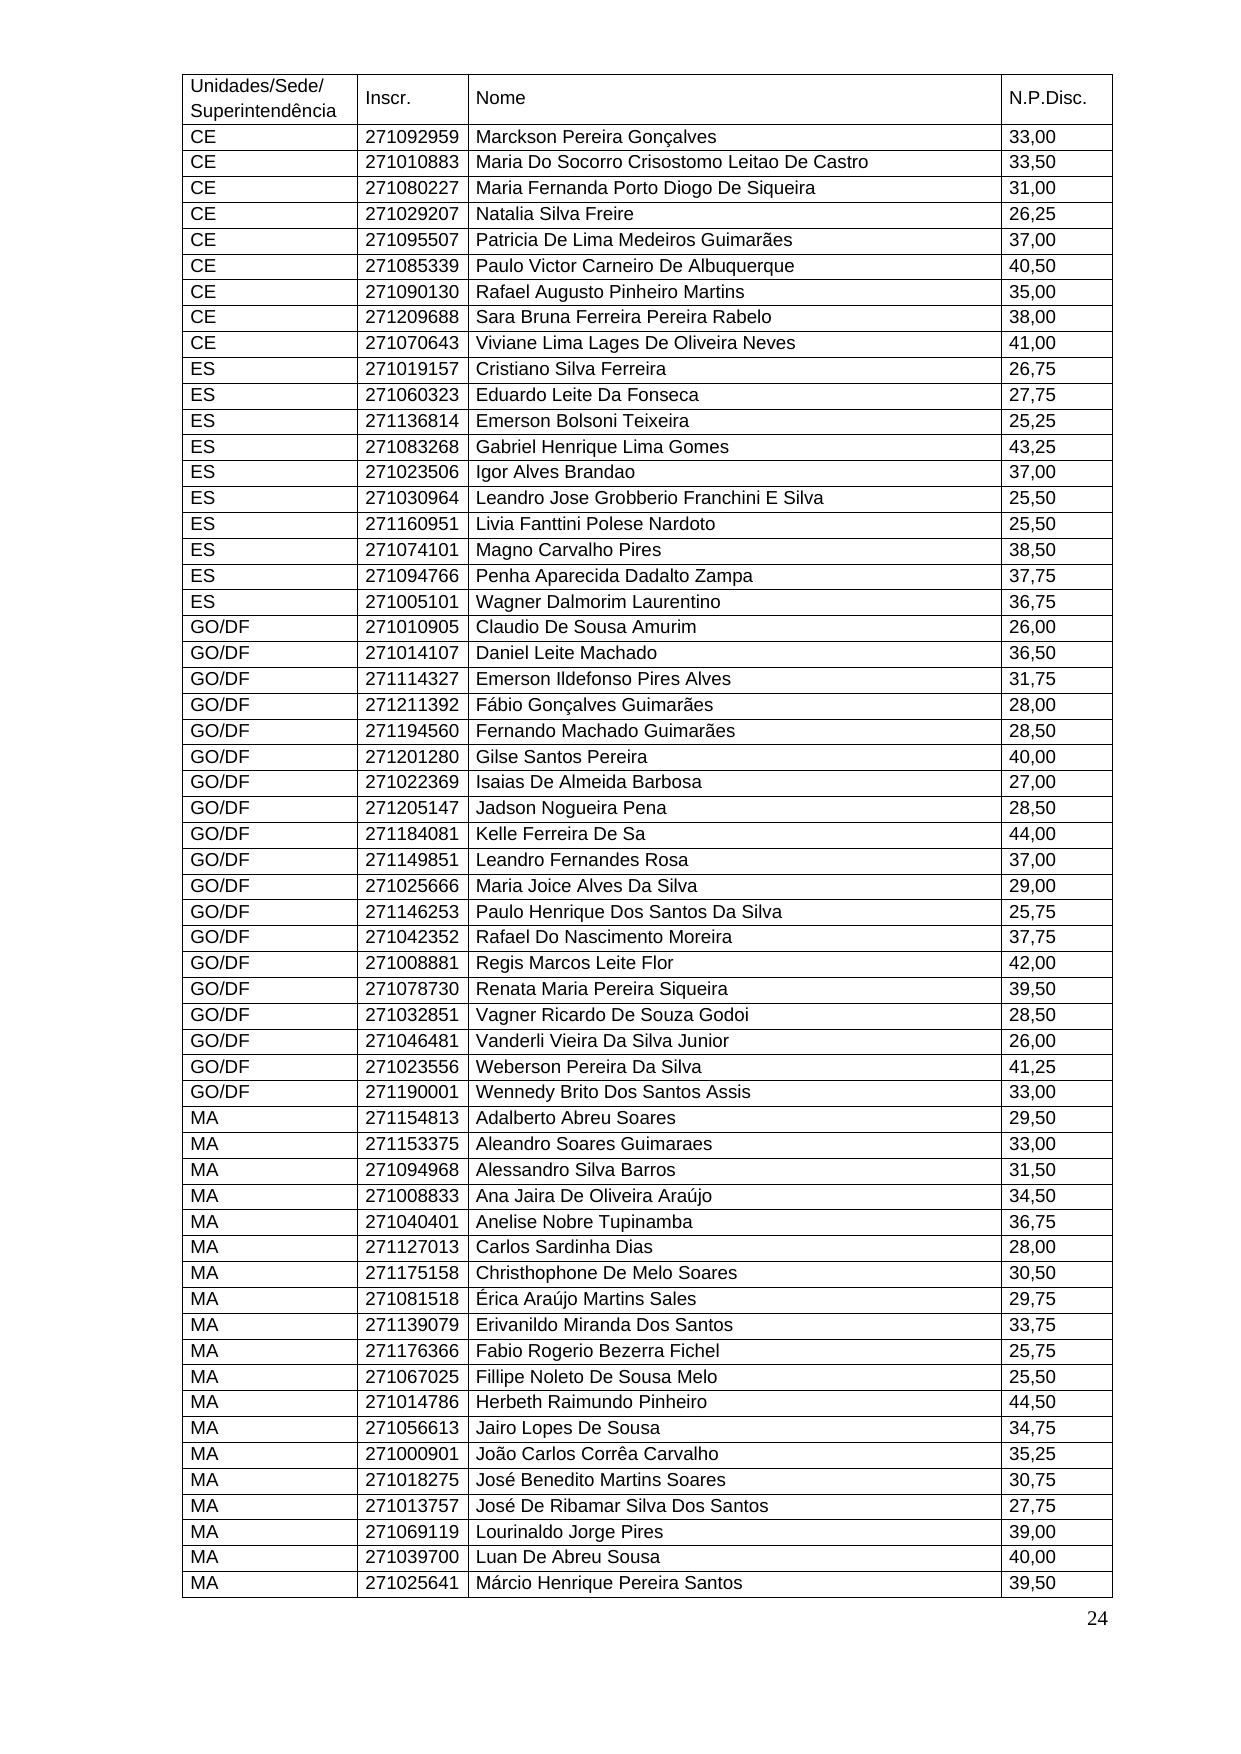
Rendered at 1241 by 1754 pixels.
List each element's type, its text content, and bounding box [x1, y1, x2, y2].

table_cell Marckson Pereira Gonçalves [469, 125, 1001, 150]
table_cell Cristiano Silva Ferreira [469, 358, 1001, 383]
table_cell 271042352 [358, 926, 468, 951]
table_cell 271090130 [358, 280, 468, 305]
table_cell 28,50 [1002, 1004, 1112, 1028]
table_cell ES [183, 590, 357, 615]
table_cell 271023556 [358, 1055, 468, 1080]
table_cell Adalberto Abreu Soares [469, 1107, 1001, 1132]
table_cell Jairo Lopes De Sousa [469, 1417, 1001, 1442]
table_cell GO/DF [183, 1004, 357, 1028]
table_cell MA [183, 1262, 357, 1287]
table_cell Penha Aparecida Dadalto Zampa [469, 565, 1001, 589]
table_cell MA [183, 1210, 357, 1235]
table_cell 39,50 [1002, 1572, 1112, 1597]
table_cell GO/DF [183, 745, 357, 770]
table_cell Leandro Fernandes Rosa [469, 849, 1001, 873]
table_cell Aleandro Soares Guimaraes [469, 1133, 1001, 1158]
table_cell 271029207 [358, 203, 468, 228]
table_cell Wagner Dalmorim Laurentino [469, 590, 1001, 615]
table_cell 37,75 [1002, 926, 1112, 951]
table_cell Maria Joice Alves Da Silva [469, 875, 1001, 899]
table_cell GO/DF [183, 849, 357, 873]
table_cell 271010905 [358, 616, 468, 641]
table_cell 271081518 [358, 1288, 468, 1313]
table_cell 271154813 [358, 1107, 468, 1132]
table_cell GO/DF [183, 1081, 357, 1106]
table_cell 271139079 [358, 1314, 468, 1338]
table_cell 37,00 [1002, 849, 1112, 873]
table_cell MA [183, 1288, 357, 1313]
table_cell 31,00 [1002, 177, 1112, 202]
table_cell 25,50 [1002, 513, 1112, 538]
table_cell Kelle Ferreira De Sa [469, 823, 1001, 848]
table_cell 271040401 [358, 1210, 468, 1235]
table_cell GO/DF [183, 694, 357, 718]
table_cell ES [183, 565, 357, 589]
table_cell GO/DF [183, 771, 357, 796]
table_cell 33,00 [1002, 1081, 1112, 1106]
table_cell 271067025 [358, 1365, 468, 1390]
table_cell GO/DF [183, 616, 357, 641]
table_cell CE [183, 229, 357, 253]
table_cell MA [183, 1340, 357, 1364]
table_cell Livia Fanttini Polese Nardoto [469, 513, 1001, 538]
table_cell Márcio Henrique Pereira Santos [469, 1572, 1001, 1597]
table_cell 35,25 [1002, 1443, 1112, 1468]
table_cell 271205147 [358, 797, 468, 822]
table_cell 26,75 [1002, 358, 1112, 383]
table_cell 44,50 [1002, 1391, 1112, 1416]
table_cell 25,50 [1002, 1365, 1112, 1390]
table_cell 26,00 [1002, 616, 1112, 641]
table_cell Viviane Lima Lages De Oliveira Neves [469, 332, 1001, 357]
table_cell 39,00 [1002, 1520, 1112, 1545]
table_cell José Benedito Martins Soares [469, 1469, 1001, 1493]
table_cell CE [183, 151, 357, 176]
table_cell CE [183, 203, 357, 228]
table_cell Patricia De Lima Medeiros Guimarães [469, 229, 1001, 253]
table_cell Sara Bruna Ferreira Pereira Rabelo [469, 306, 1001, 331]
table_cell 271005101 [358, 590, 468, 615]
table_cell Vanderli Vieira Da Silva Junior [469, 1030, 1001, 1054]
table_cell 33,00 [1002, 1133, 1112, 1158]
table_cell 29,00 [1002, 875, 1112, 899]
table_cell Daniel Leite Machado [469, 642, 1001, 667]
table_cell MA [183, 1546, 357, 1571]
table_cell 40,00 [1002, 1546, 1112, 1571]
table_cell 42,00 [1002, 952, 1112, 977]
table_cell Fábio Gonçalves Guimarães [469, 694, 1001, 718]
table_cell CE [183, 125, 357, 150]
table_cell CE [183, 332, 357, 357]
table_cell 26,25 [1002, 203, 1112, 228]
table_cell Isaias De Almeida Barbosa [469, 771, 1001, 796]
table_cell 271022369 [358, 771, 468, 796]
table_cell 271184081 [358, 823, 468, 848]
table_cell MA [183, 1391, 357, 1416]
table_cell 271092959 [358, 125, 468, 150]
table_cell Fillipe Noleto De Sousa Melo [469, 1365, 1001, 1390]
table_cell MA [183, 1469, 357, 1493]
table_cell ES [183, 487, 357, 512]
table_cell 271194560 [358, 720, 468, 744]
table_cell ES [183, 539, 357, 563]
table_cell CE [183, 255, 357, 279]
table_cell 271074101 [358, 539, 468, 563]
table_cell Erivanildo Miranda Dos Santos [469, 1314, 1001, 1338]
table_cell 271008833 [358, 1185, 468, 1209]
table_cell Jadson Nogueira Pena [469, 797, 1001, 822]
table_header Inscr. [358, 75, 468, 124]
table_cell 25,75 [1002, 900, 1112, 925]
table_cell MA [183, 1417, 357, 1442]
table_cell 271070643 [358, 332, 468, 357]
table_cell Leandro Jose Grobberio Franchini E Silva [469, 487, 1001, 512]
table_cell Eduardo Leite Da Fonseca [469, 384, 1001, 408]
table_cell 271094968 [358, 1159, 468, 1183]
table_cell Claudio De Sousa Amurim [469, 616, 1001, 641]
table_cell José De Ribamar Silva Dos Santos [469, 1495, 1001, 1519]
table_cell 271039700 [358, 1546, 468, 1571]
table_cell 33,75 [1002, 1314, 1112, 1338]
table_cell ES [183, 461, 357, 486]
table_cell 26,00 [1002, 1030, 1112, 1054]
table_cell 28,50 [1002, 720, 1112, 744]
table_cell 271149851 [358, 849, 468, 873]
table_cell 271025641 [358, 1572, 468, 1597]
table_cell 33,50 [1002, 151, 1112, 176]
table_cell 38,00 [1002, 306, 1112, 331]
table_cell Paulo Victor Carneiro De Albuquerque [469, 255, 1001, 279]
table_cell 25,50 [1002, 487, 1112, 512]
table_cell 271085339 [358, 255, 468, 279]
table_cell 271211392 [358, 694, 468, 718]
table_cell ES [183, 410, 357, 434]
table_cell 27,75 [1002, 1495, 1112, 1519]
table_cell 271209688 [358, 306, 468, 331]
table_cell ES [183, 384, 357, 408]
table_cell MA [183, 1314, 357, 1338]
table_header N.P.Disc. [1002, 75, 1112, 124]
table_cell João Carlos Corrêa Carvalho [469, 1443, 1001, 1468]
table_cell 271190001 [358, 1081, 468, 1106]
table_cell 271136814 [358, 410, 468, 434]
table_cell 34,50 [1002, 1185, 1112, 1209]
table_cell 271025666 [358, 875, 468, 899]
table_cell ES [183, 435, 357, 460]
table_cell 38,50 [1002, 539, 1112, 563]
table_cell 31,75 [1002, 668, 1112, 693]
table_cell 271014786 [358, 1391, 468, 1416]
table_cell MA [183, 1495, 357, 1519]
table_cell 40,50 [1002, 255, 1112, 279]
table_cell 27,00 [1002, 771, 1112, 796]
table_cell 271160951 [358, 513, 468, 538]
table_cell MA [183, 1572, 357, 1597]
table_cell 271032851 [358, 1004, 468, 1028]
table_cell GO/DF [183, 952, 357, 977]
table_cell Wennedy Brito Dos Santos Assis [469, 1081, 1001, 1106]
table_cell MA [183, 1107, 357, 1132]
table_cell Fernando Machado Guimarães [469, 720, 1001, 744]
table_cell 271060323 [358, 384, 468, 408]
table_cell 271013757 [358, 1495, 468, 1519]
table_cell GO/DF [183, 823, 357, 848]
table_cell 35,00 [1002, 280, 1112, 305]
table_cell 271000901 [358, 1443, 468, 1468]
table_cell 271078730 [358, 978, 468, 1003]
table_cell 271008881 [358, 952, 468, 977]
table_cell 271019157 [358, 358, 468, 383]
table_cell 29,50 [1002, 1107, 1112, 1132]
table_cell 34,75 [1002, 1417, 1112, 1442]
table_cell MA [183, 1365, 357, 1390]
table_cell CE [183, 306, 357, 331]
table_cell 271083268 [358, 435, 468, 460]
table_cell 271023506 [358, 461, 468, 486]
table_cell 271127013 [358, 1236, 468, 1261]
table_cell 271146253 [358, 900, 468, 925]
table_cell GO/DF [183, 797, 357, 822]
table_cell CE [183, 280, 357, 305]
table_cell Weberson Pereira Da Silva [469, 1055, 1001, 1080]
table_cell 271010883 [358, 151, 468, 176]
table_cell 271069119 [358, 1520, 468, 1545]
table_cell 271018275 [358, 1469, 468, 1493]
table_cell GO/DF [183, 900, 357, 925]
table_cell MA [183, 1520, 357, 1545]
table_cell GO/DF [183, 642, 357, 667]
table_cell 271095507 [358, 229, 468, 253]
table_cell 271080227 [358, 177, 468, 202]
table_cell 29,75 [1002, 1288, 1112, 1313]
table_cell 30,75 [1002, 1469, 1112, 1493]
table_cell GO/DF [183, 668, 357, 693]
table_cell 271046481 [358, 1030, 468, 1054]
table_cell 271094766 [358, 565, 468, 589]
table_cell GO/DF [183, 875, 357, 899]
table_cell Rafael Augusto Pinheiro Martins [469, 280, 1001, 305]
table_cell Ana Jaira De Oliveira Araújo [469, 1185, 1001, 1209]
table_cell 28,00 [1002, 694, 1112, 718]
table_cell 37,00 [1002, 229, 1112, 253]
table_cell MA [183, 1236, 357, 1261]
table_cell 271056613 [358, 1417, 468, 1442]
table_cell 37,75 [1002, 565, 1112, 589]
table_cell 25,75 [1002, 1340, 1112, 1364]
table_cell Natalia Silva Freire [469, 203, 1001, 228]
table_cell Gabriel Henrique Lima Gomes [469, 435, 1001, 460]
table_cell Anelise Nobre Tupinamba [469, 1210, 1001, 1235]
table_cell Maria Do Socorro Crisostomo Leitao De Castro [469, 151, 1001, 176]
table_cell Érica Araújo Martins Sales [469, 1288, 1001, 1313]
table_cell Lourinaldo Jorge Pires [469, 1520, 1001, 1545]
table_cell 271030964 [358, 487, 468, 512]
table_cell 30,50 [1002, 1262, 1112, 1287]
table_cell 39,50 [1002, 978, 1112, 1003]
table_cell 271176366 [358, 1340, 468, 1364]
table_cell 28,00 [1002, 1236, 1112, 1261]
table_cell GO/DF [183, 1055, 357, 1080]
table_cell Rafael Do Nascimento Moreira [469, 926, 1001, 951]
table_cell Regis Marcos Leite Flor [469, 952, 1001, 977]
table_cell ES [183, 513, 357, 538]
table_header Nome [469, 75, 1001, 124]
table_cell Emerson Bolsoni Teixeira [469, 410, 1001, 434]
table_cell 41,25 [1002, 1055, 1112, 1080]
table_cell MA [183, 1185, 357, 1209]
table_cell 37,00 [1002, 461, 1112, 486]
table_cell 271153375 [358, 1133, 468, 1158]
table_cell 271201280 [358, 745, 468, 770]
table_cell 41,00 [1002, 332, 1112, 357]
table_cell Gilse Santos Pereira [469, 745, 1001, 770]
table_cell 44,00 [1002, 823, 1112, 848]
table_cell Fabio Rogerio Bezerra Fichel [469, 1340, 1001, 1364]
table_cell Herbeth Raimundo Pinheiro [469, 1391, 1001, 1416]
table_cell CE [183, 177, 357, 202]
table_cell Luan De Abreu Sousa [469, 1546, 1001, 1571]
table_cell Emerson Ildefonso Pires Alves [469, 668, 1001, 693]
table_cell Paulo Henrique Dos Santos Da Silva [469, 900, 1001, 925]
table_cell 271114327 [358, 668, 468, 693]
table_cell 36,75 [1002, 590, 1112, 615]
table_cell GO/DF [183, 926, 357, 951]
table_cell Vagner Ricardo De Souza Godoi [469, 1004, 1001, 1028]
table_cell Christhophone De Melo Soares [469, 1262, 1001, 1287]
table_cell Igor Alves Brandao [469, 461, 1001, 486]
table_cell Magno Carvalho Pires [469, 539, 1001, 563]
table_cell GO/DF [183, 978, 357, 1003]
table_cell 36,75 [1002, 1210, 1112, 1235]
table_cell 271014107 [358, 642, 468, 667]
table_cell 43,25 [1002, 435, 1112, 460]
table_cell Alessandro Silva Barros [469, 1159, 1001, 1183]
table_cell ES [183, 358, 357, 383]
table_cell 27,75 [1002, 384, 1112, 408]
table_cell 40,00 [1002, 745, 1112, 770]
table_cell GO/DF [183, 720, 357, 744]
table_cell MA [183, 1159, 357, 1183]
table_cell GO/DF [183, 1030, 357, 1054]
table_cell 271175158 [358, 1262, 468, 1287]
table_cell 33,00 [1002, 125, 1112, 150]
table_cell MA [183, 1133, 357, 1158]
table_cell 25,25 [1002, 410, 1112, 434]
table_cell Carlos Sardinha Dias [469, 1236, 1001, 1261]
table_cell Maria Fernanda Porto Diogo De Siqueira [469, 177, 1001, 202]
table_cell 36,50 [1002, 642, 1112, 667]
table_cell MA [183, 1443, 357, 1468]
table_header Unidades/Sede/ Superintendência [183, 75, 357, 124]
table_cell 31,50 [1002, 1159, 1112, 1183]
table_cell 28,50 [1002, 797, 1112, 822]
table_cell Renata Maria Pereira Siqueira [469, 978, 1001, 1003]
